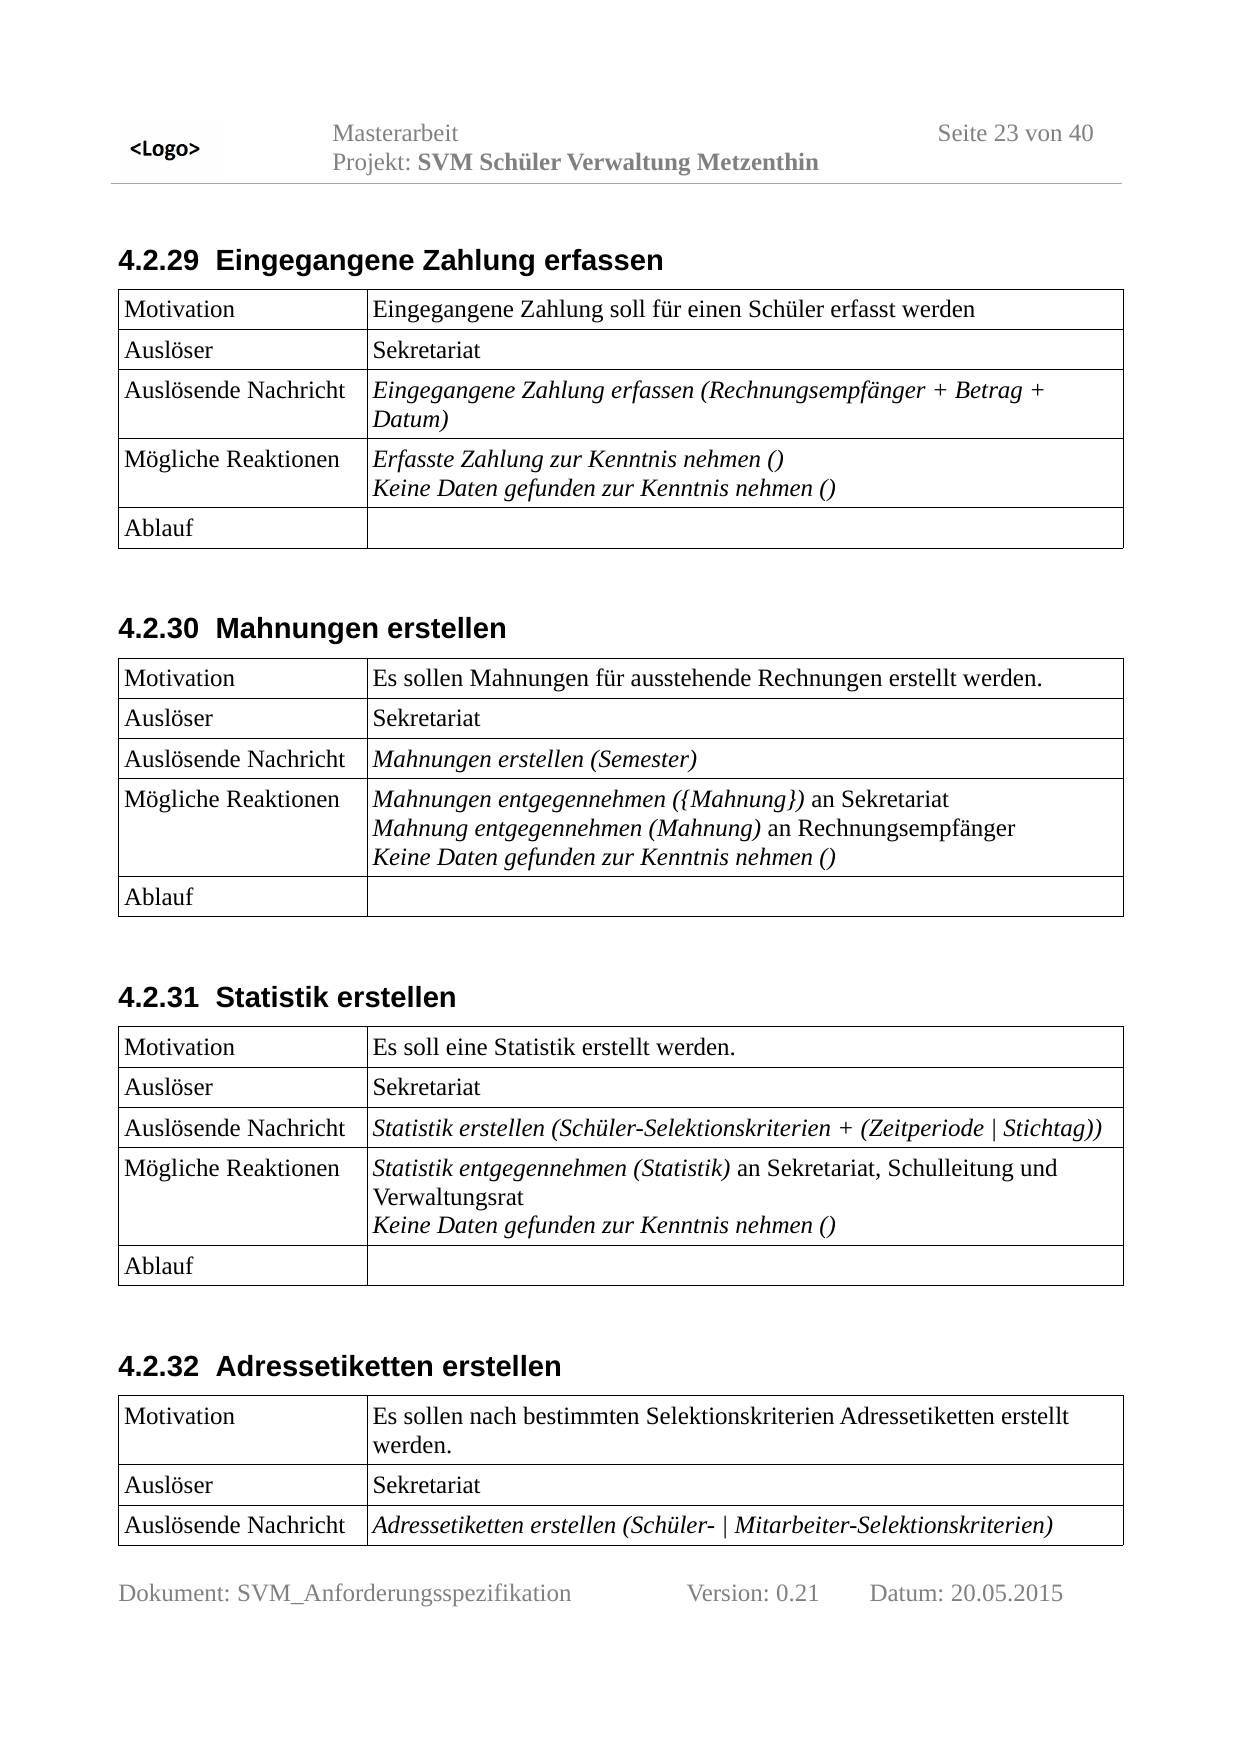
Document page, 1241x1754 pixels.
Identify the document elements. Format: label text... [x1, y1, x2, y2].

table_cell Ablauf [119, 508, 367, 548]
table_cell Mögliche Reaktionen [119, 1148, 367, 1245]
table_cell Mögliche Reaktionen [119, 439, 367, 507]
table_cell [368, 508, 1123, 548]
table_header Motivation [119, 1396, 367, 1464]
table_cell Auslöser [119, 699, 367, 738]
subtitle Eingegangene Zahlung erfassen [118, 242, 1122, 276]
table_cell Sekretariat [368, 1465, 1123, 1504]
table_cell Auslösende Nachricht [119, 1506, 367, 1545]
table_header Es sollen Mahnungen für ausstehende Rechnungen erstellt werden. [368, 659, 1123, 698]
picture [118, 118, 224, 183]
table_cell [368, 1246, 1123, 1285]
table_cell [368, 877, 1123, 916]
table_cell Statistik erstellen (Schüler-Selektionskriterien + (Zeitperiode | Stichtag)) [368, 1108, 1123, 1147]
table_cell Mahnungen erstellen (Semester) [368, 739, 1123, 778]
table_cell Mahnungen entgegennehmen ({Mahnung}) an Sekretariat Mahnung entgegennehmen (Mahnung) an Rechnungsempfänger Keine Daten gefunden zur Kenntnis nehmen () [368, 779, 1123, 876]
subtitle Mahnungen erstellen [118, 611, 1122, 645]
table_cell Eingegangene Zahlung erfassen (Rechnungsempfänger + Betrag + Datum) [368, 370, 1123, 438]
subtitle Statistik erstellen [118, 980, 1122, 1014]
table_header Es sollen nach bestimmten Selektionskriterien Adressetiketten erstellt werden. [368, 1396, 1123, 1464]
subtitle Adressetiketten erstellen [118, 1349, 1122, 1383]
table_cell Auslöser [119, 330, 367, 369]
table_header Eingegangene Zahlung soll für einen Schüler erfasst werden [368, 290, 1123, 329]
table_cell Sekretariat [368, 699, 1123, 738]
table_cell Sekretariat [368, 1068, 1123, 1107]
table_cell Sekretariat [368, 330, 1123, 369]
table_cell Ablauf [119, 1246, 367, 1285]
table_header Es soll eine Statistik erstellt werden. [368, 1027, 1123, 1067]
table_cell Ablauf [119, 877, 367, 916]
table_cell Auslösende Nachricht [119, 370, 367, 438]
table_cell Auslösende Nachricht [119, 739, 367, 778]
table_cell Auslöser [119, 1068, 367, 1107]
table_cell Adressetiketten erstellen (Schüler- | Mitarbeiter-Selektionskriterien) [368, 1506, 1123, 1545]
table_cell Auslöser [119, 1465, 367, 1504]
table_header Motivation [119, 290, 367, 329]
table_cell Erfasste Zahlung zur Kenntnis nehmen () Keine Daten gefunden zur Kenntnis nehmen () [368, 439, 1123, 507]
table_cell Auslösende Nachricht [119, 1108, 367, 1147]
table_header Motivation [119, 1027, 367, 1067]
table_cell Mögliche Reaktionen [119, 779, 367, 876]
table_header Motivation [119, 659, 367, 698]
table_cell Statistik entgegennehmen (Statistik) an Sekretariat, Schulleitung und Verwaltungsrat Keine Daten gefunden zur Kenntnis nehmen () [368, 1148, 1123, 1245]
